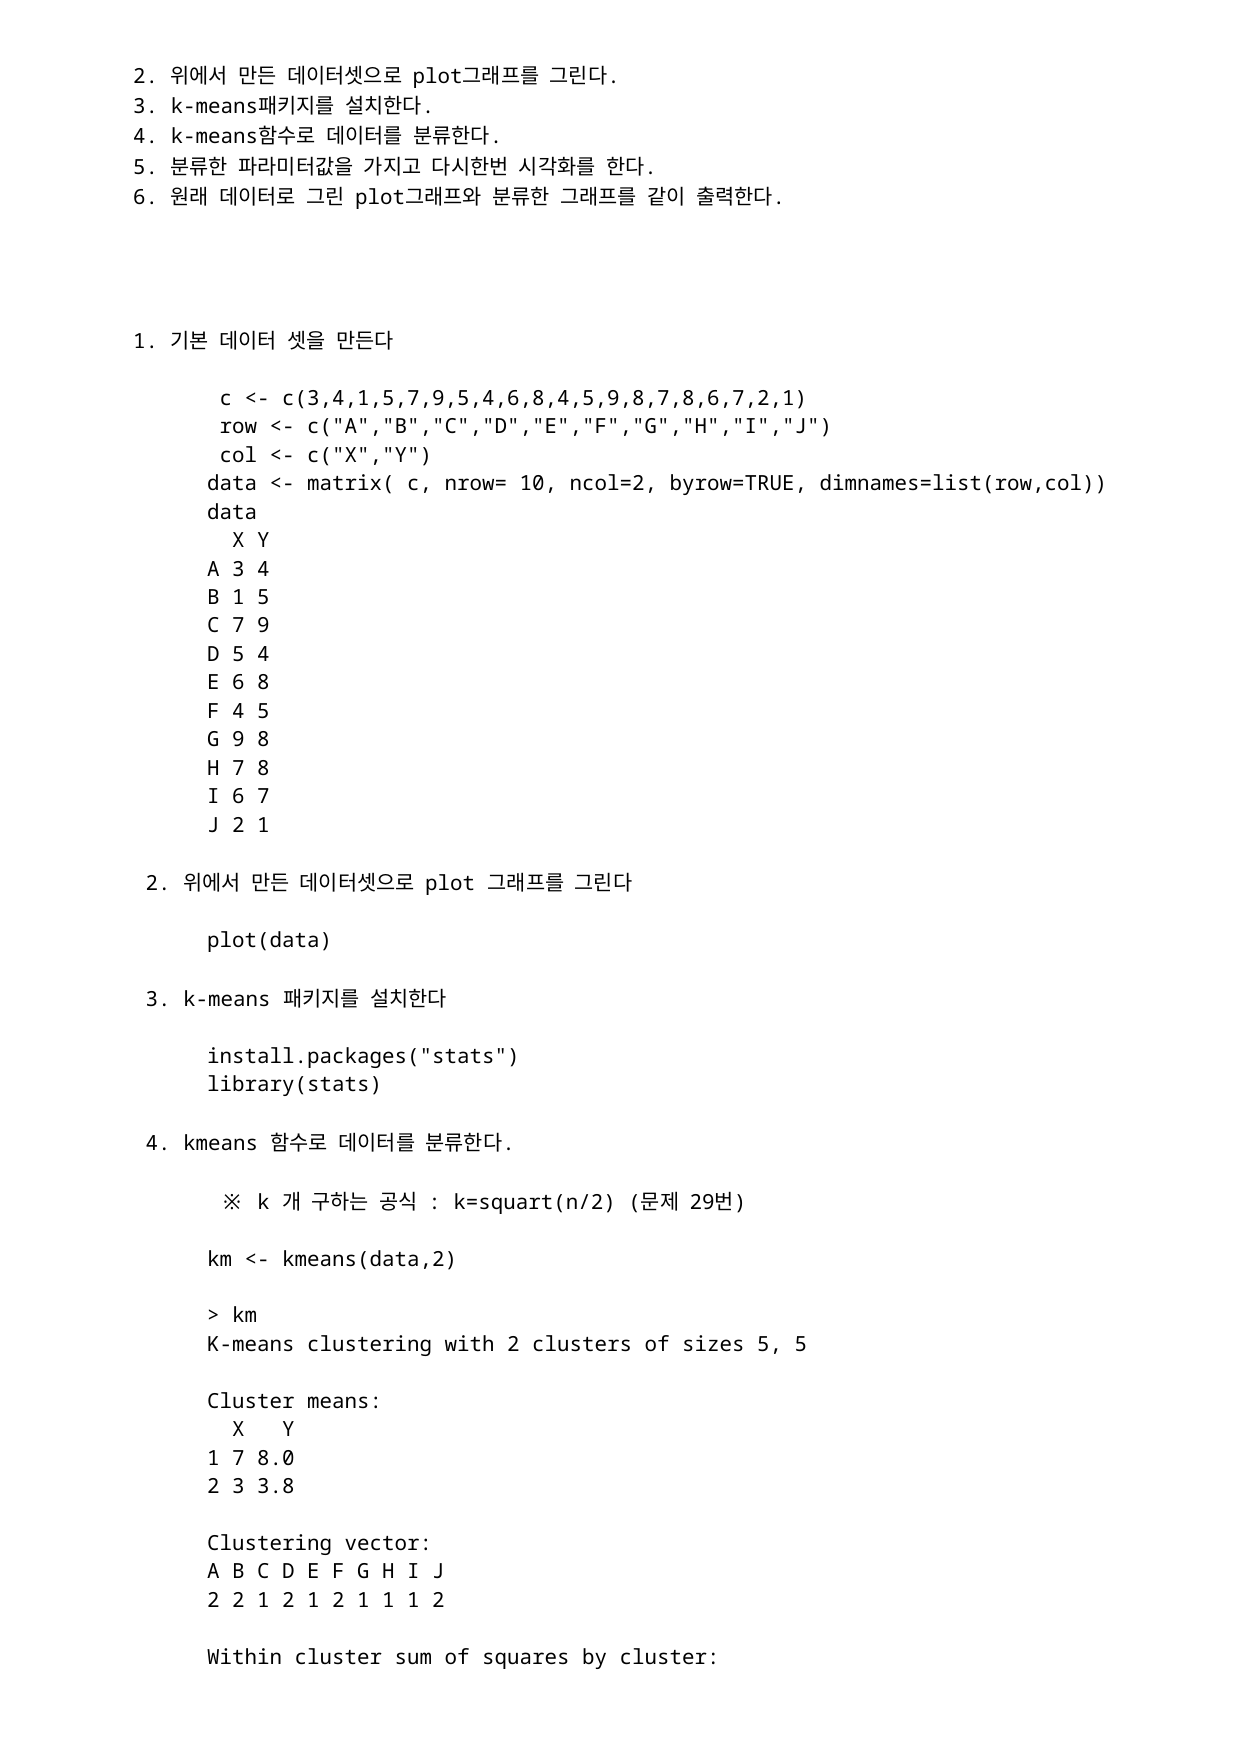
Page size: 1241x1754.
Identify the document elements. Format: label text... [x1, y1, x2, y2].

text install.packages("stats") [59, 1041, 1181, 1069]
text H 7 8 [59, 753, 1181, 781]
text 1 7 8.0 [59, 1443, 1181, 1471]
text 1. 기본 데이터 셋을 만든다 [59, 324, 1181, 355]
text I 6 7 [59, 781, 1181, 810]
text C 7 9 [59, 611, 1181, 639]
text 2. 위에서 만든 데이터셋으로 plot 그래프를 그린다 [59, 867, 1181, 897]
text J 2 1 [59, 810, 1181, 838]
text 6. 원래 데이터로 그린 plot그래프와 분류한 그래프를 같이 출력한다. [59, 180, 1181, 211]
text 4. kmeans 함수로 데이터를 분류한다. [59, 1126, 1181, 1157]
text km <- kmeans(data,2) [59, 1244, 1181, 1272]
text > km [59, 1301, 1181, 1329]
text G 9 8 [59, 724, 1181, 753]
text 3. k-means패키지를 설치한다. [59, 89, 1181, 120]
text 4. k-means함수로 데이터를 분류한다. [59, 120, 1181, 150]
text D 5 4 [59, 639, 1181, 667]
text row <- c("A","B","C","D","E","F","G","H","I","J") [59, 412, 1181, 440]
text X Y [59, 525, 1181, 554]
text B 1 5 [59, 582, 1181, 611]
text Within cluster sum of squares by cluster: [59, 1642, 1181, 1670]
text K-means clustering with 2 clusters of sizes 5, 5 [59, 1329, 1181, 1357]
text A B C D E F G H I J [59, 1557, 1181, 1585]
text c <- c(3,4,1,5,7,9,5,4,6,8,4,5,9,8,7,8,6,7,2,1) [59, 383, 1181, 412]
text data <- matrix( c, nrow= 10, ncol=2, byrow=TRUE, dimnames=list(row,col)) [59, 468, 1181, 497]
text 2 2 1 2 1 2 1 1 1 2 [59, 1585, 1181, 1613]
text A 3 4 [59, 554, 1181, 582]
text ※ k 개 구하는 공식 : k=squart(n/2) (문제 29번) [59, 1185, 1181, 1215]
text plot(data) [59, 925, 1181, 954]
text Cluster means: [59, 1386, 1181, 1414]
text 5. 분류한 파라미터값을 가지고 다시한번 시각화를 한다. [59, 150, 1181, 180]
text F 4 5 [59, 696, 1181, 724]
text X Y [59, 1414, 1181, 1443]
text 3. k-means 패키지를 설치한다 [59, 982, 1181, 1012]
text library(stats) [59, 1069, 1181, 1098]
text data [59, 497, 1181, 525]
text E 6 8 [59, 667, 1181, 696]
text 2 3 3.8 [59, 1471, 1181, 1500]
text col <- c("X","Y") [59, 440, 1181, 468]
text 2. 위에서 만든 데이터셋으로 plot그래프를 그린다. [59, 59, 1181, 89]
text Clustering vector: [59, 1528, 1181, 1557]
